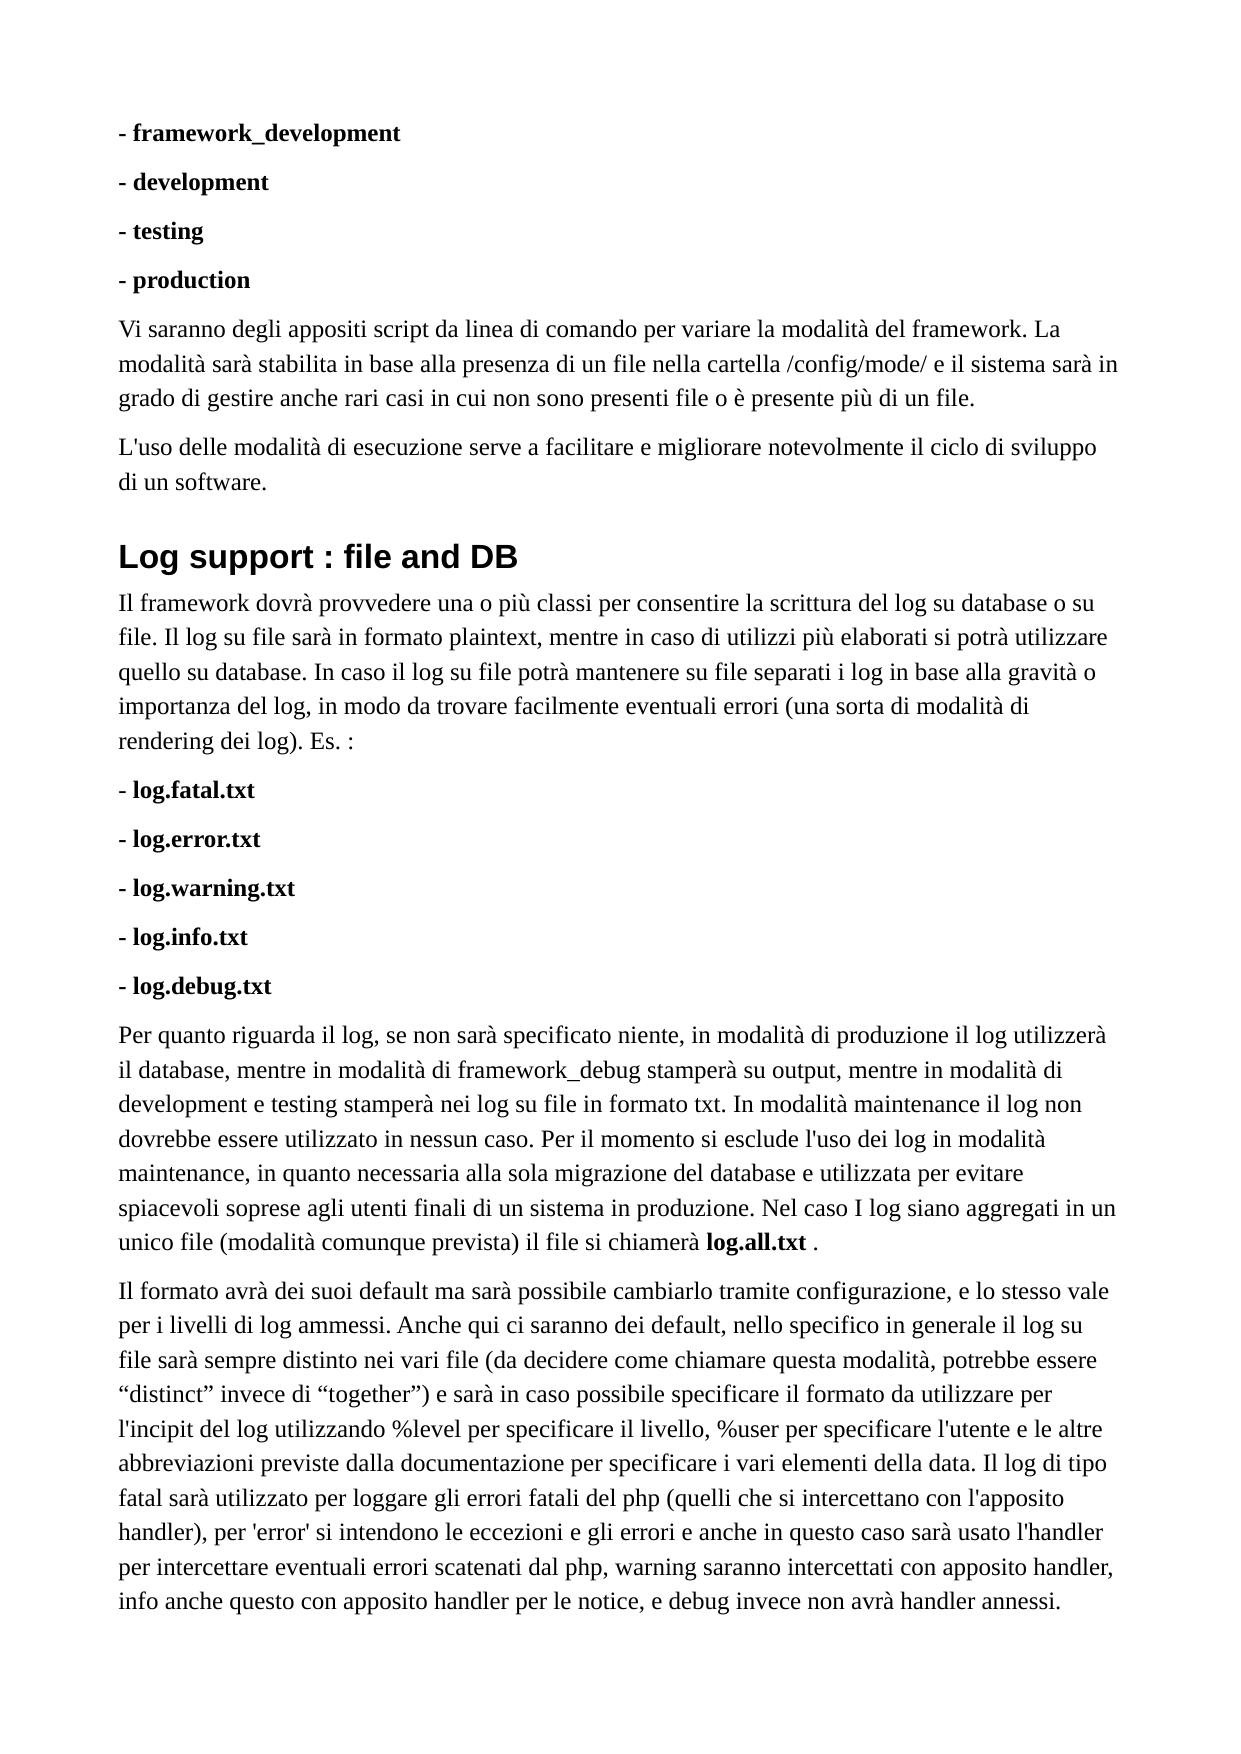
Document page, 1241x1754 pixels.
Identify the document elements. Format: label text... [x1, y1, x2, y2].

text - production [118, 265, 1122, 294]
text - log.debug.txt [118, 971, 1122, 1000]
text Per quanto riguarda il log, se non sarà specificato niente, in modalità di produzione il log utilizzerà il database, mentre in modalità di framework_debug stamperà su output, mentre in modalità di development e testing stamperà nei log su file in formato txt. In modalità maintenance il log non dovrebbe essere utilizzato in nessun caso. Per il momento si esclude l'uso dei log in modalità maintenance, in quanto necessaria alla sola migrazione del database e utilizzata per evitare spiacevoli soprese agli utenti finali di un sistema in produzione. Nel caso I log siano aggregati in un unico file (modalità comunque prevista) il file si chiamerà log.all.txt . [118, 1020, 1122, 1256]
text - framework_development [118, 118, 1122, 147]
text - log.error.txt [118, 824, 1122, 853]
text Vi saranno degli appositi script da linea di comando per variare la modalità del framework. La modalità sarà stabilita in base alla presenza di un file nella cartella /config/mode/ e il sistema sarà in grado di gestire anche rari casi in cui non sono presenti file o è presente più di un file. [118, 314, 1122, 412]
text - log.fatal.txt [118, 775, 1122, 804]
text - log.warning.txt [118, 873, 1122, 902]
subtitle Log support : file and DB [118, 537, 1122, 575]
text Il formato avrà dei suoi default ma sarà possibile cambiarlo tramite configurazione, e lo stesso vale per i livelli di log ammessi. Anche qui ci saranno dei default, nello specifico in generale il log su file sarà sempre distinto nei vari file (da decidere come chiamare questa modalità, potrebbe essere “distinct” invece di “together”) e sarà in caso possibile specificare il formato da utilizzare per l'incipit del log utilizzando %level per specificare il livello, %user per specificare l'utente e le altre abbreviazioni previste dalla documentazione per specificare i vari elementi della data. Il log di tipo fatal sarà utilizzato per loggare gli errori fatali del php (quelli che si intercettano con l'apposito handler), per 'error' si intendono le eccezioni e gli errori e anche in questo caso sarà usato l'handler per intercettare eventuali errori scatenati dal php, warning saranno intercettati con apposito handler, info anche questo con apposito handler per le notice, e debug invece non avrà handler annessi. [118, 1276, 1122, 1615]
text - development [118, 167, 1122, 196]
text - testing [118, 216, 1122, 245]
text L'uso delle modalità di esecuzione serve a facilitare e migliorare notevolmente il ciclo di sviluppo di un software. [118, 432, 1122, 496]
text - log.info.txt [118, 922, 1122, 951]
text Il framework dovrà provvedere una o più classi per consentire la scrittura del log su database o su file. Il log su file sarà in formato plaintext, mentre in caso di utilizzi più elaborati si potrà utilizzare quello su database. In caso il log su file potrà mantenere su file separati i log in base alla gravità o importanza del log, in modo da trovare facilmente eventuali errori (una sorta di modalità di rendering dei log). Es. : [118, 588, 1122, 754]
